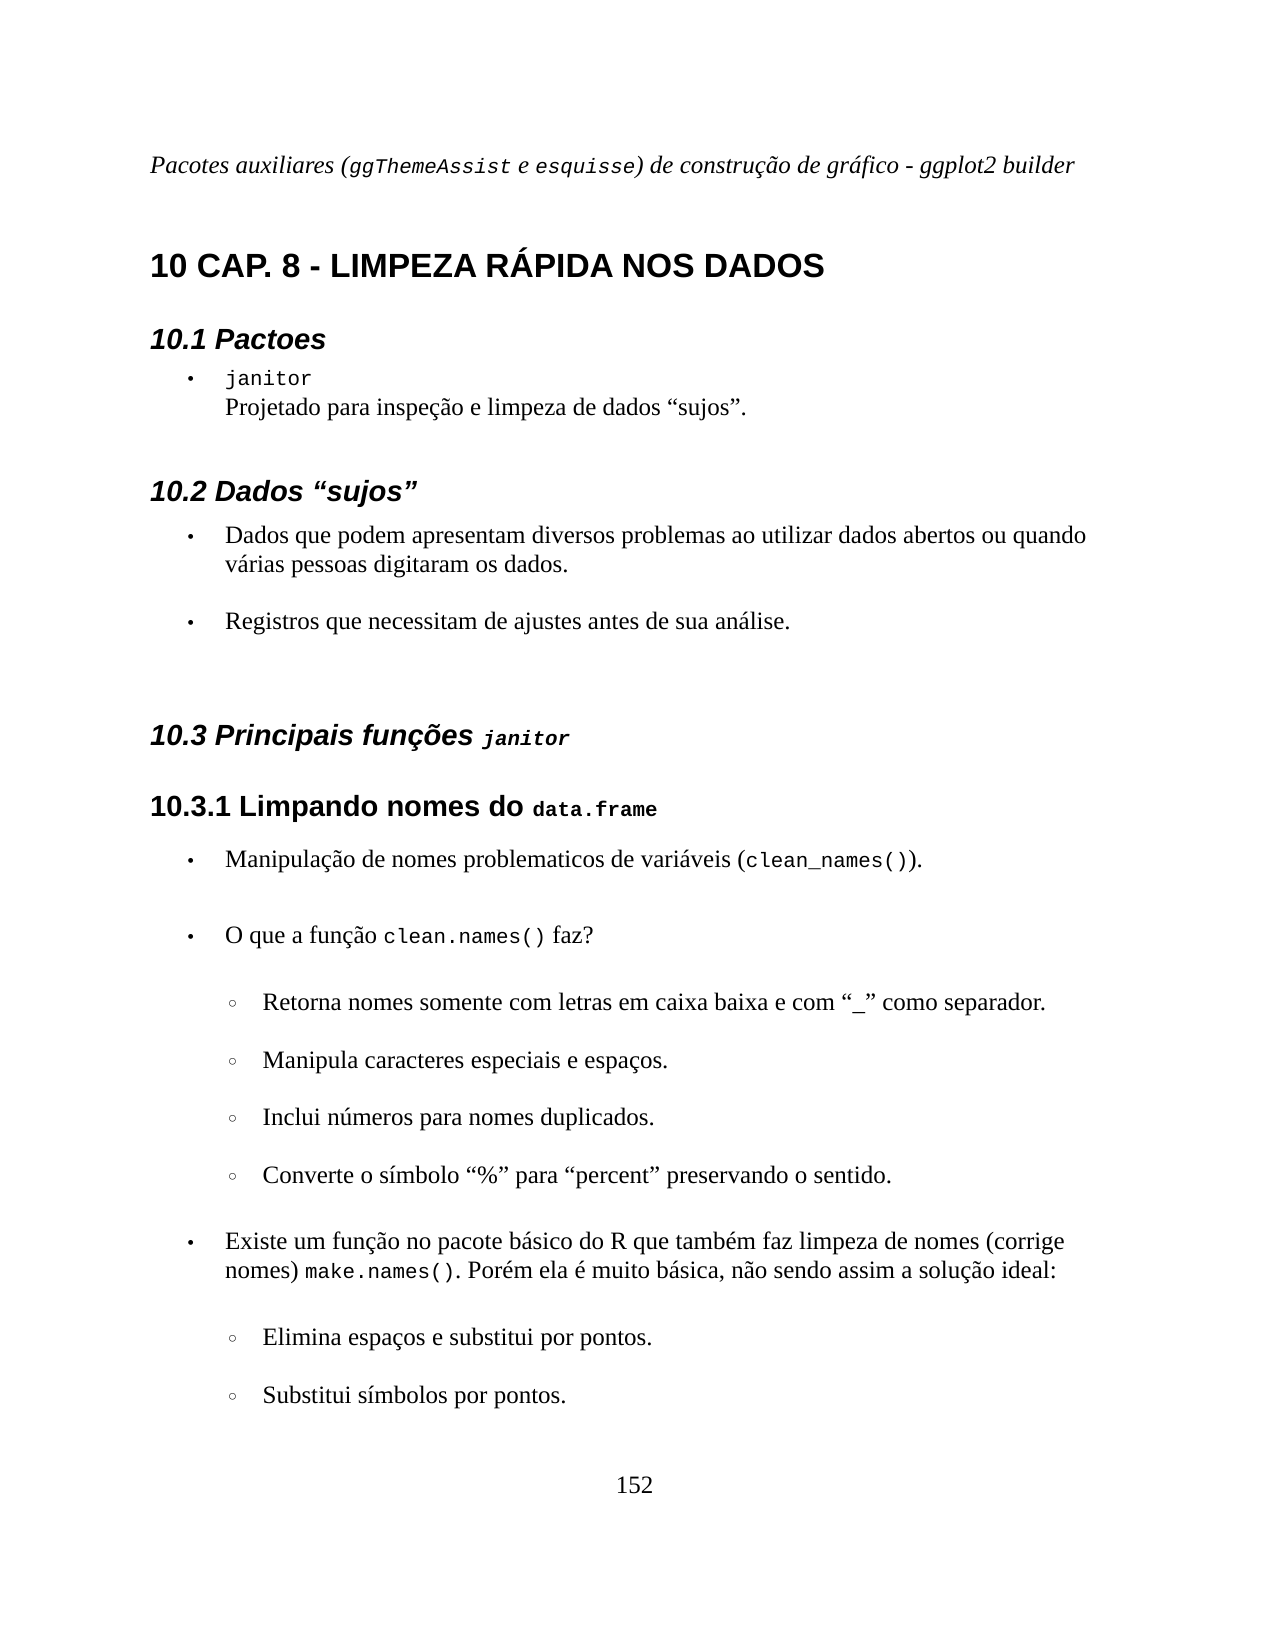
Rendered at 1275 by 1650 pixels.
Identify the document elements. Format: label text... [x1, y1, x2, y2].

list Dados que podem apresentam diversos problemas ao utilizar dados abertos ou quando várias pessoas digitaram os dados. [187, 520, 1125, 606]
text Pacotes auxiliares (ggThemeAssist e esquisse) de construção de gráfico - ggplot2 builder [150, 150, 1125, 179]
list Registros que necessitam de ajustes antes de sua análise. [187, 606, 1125, 664]
list Substitui símbolos por pontos. [225, 1380, 1125, 1437]
list Elimina espaços e substitui por pontos. [225, 1322, 1125, 1380]
list O que a função clean.names() faz? [187, 920, 1125, 978]
subtitle 10.3.1 Limpando nomes do data.frame [150, 789, 1125, 822]
subtitle 10.1 Pactoes [150, 322, 1125, 356]
list Existe um função no pacote básico do R que também faz limpeza de nomes (corrige nomes) make.names(). Porém ela é muito básica, não sendo assim a solução ideal: [187, 1226, 1125, 1313]
list Converte o símbolo “%” para “percent” preservando o sentido. [225, 1160, 1125, 1217]
subtitle 10 CAP. 8 - LIMPEZA RÁPIDA NOS DADOS [150, 246, 1125, 284]
list Inclui números para nomes duplicados. [225, 1102, 1125, 1160]
subtitle 10.3 Principais funções janitor [150, 718, 1125, 751]
list janitor Projetado para inspeção e limpeza de dados “sujos”. [187, 368, 1125, 449]
list Retorna nomes somente com letras em caixa baixa e com “_” como separador. [225, 987, 1125, 1045]
list Manipulação de nomes problematicos de variáveis (clean_names()). [187, 844, 1125, 902]
list Manipula caracteres especiais e espaços. [225, 1045, 1125, 1102]
subtitle 10.2 Dados “sujos” [150, 474, 1125, 508]
